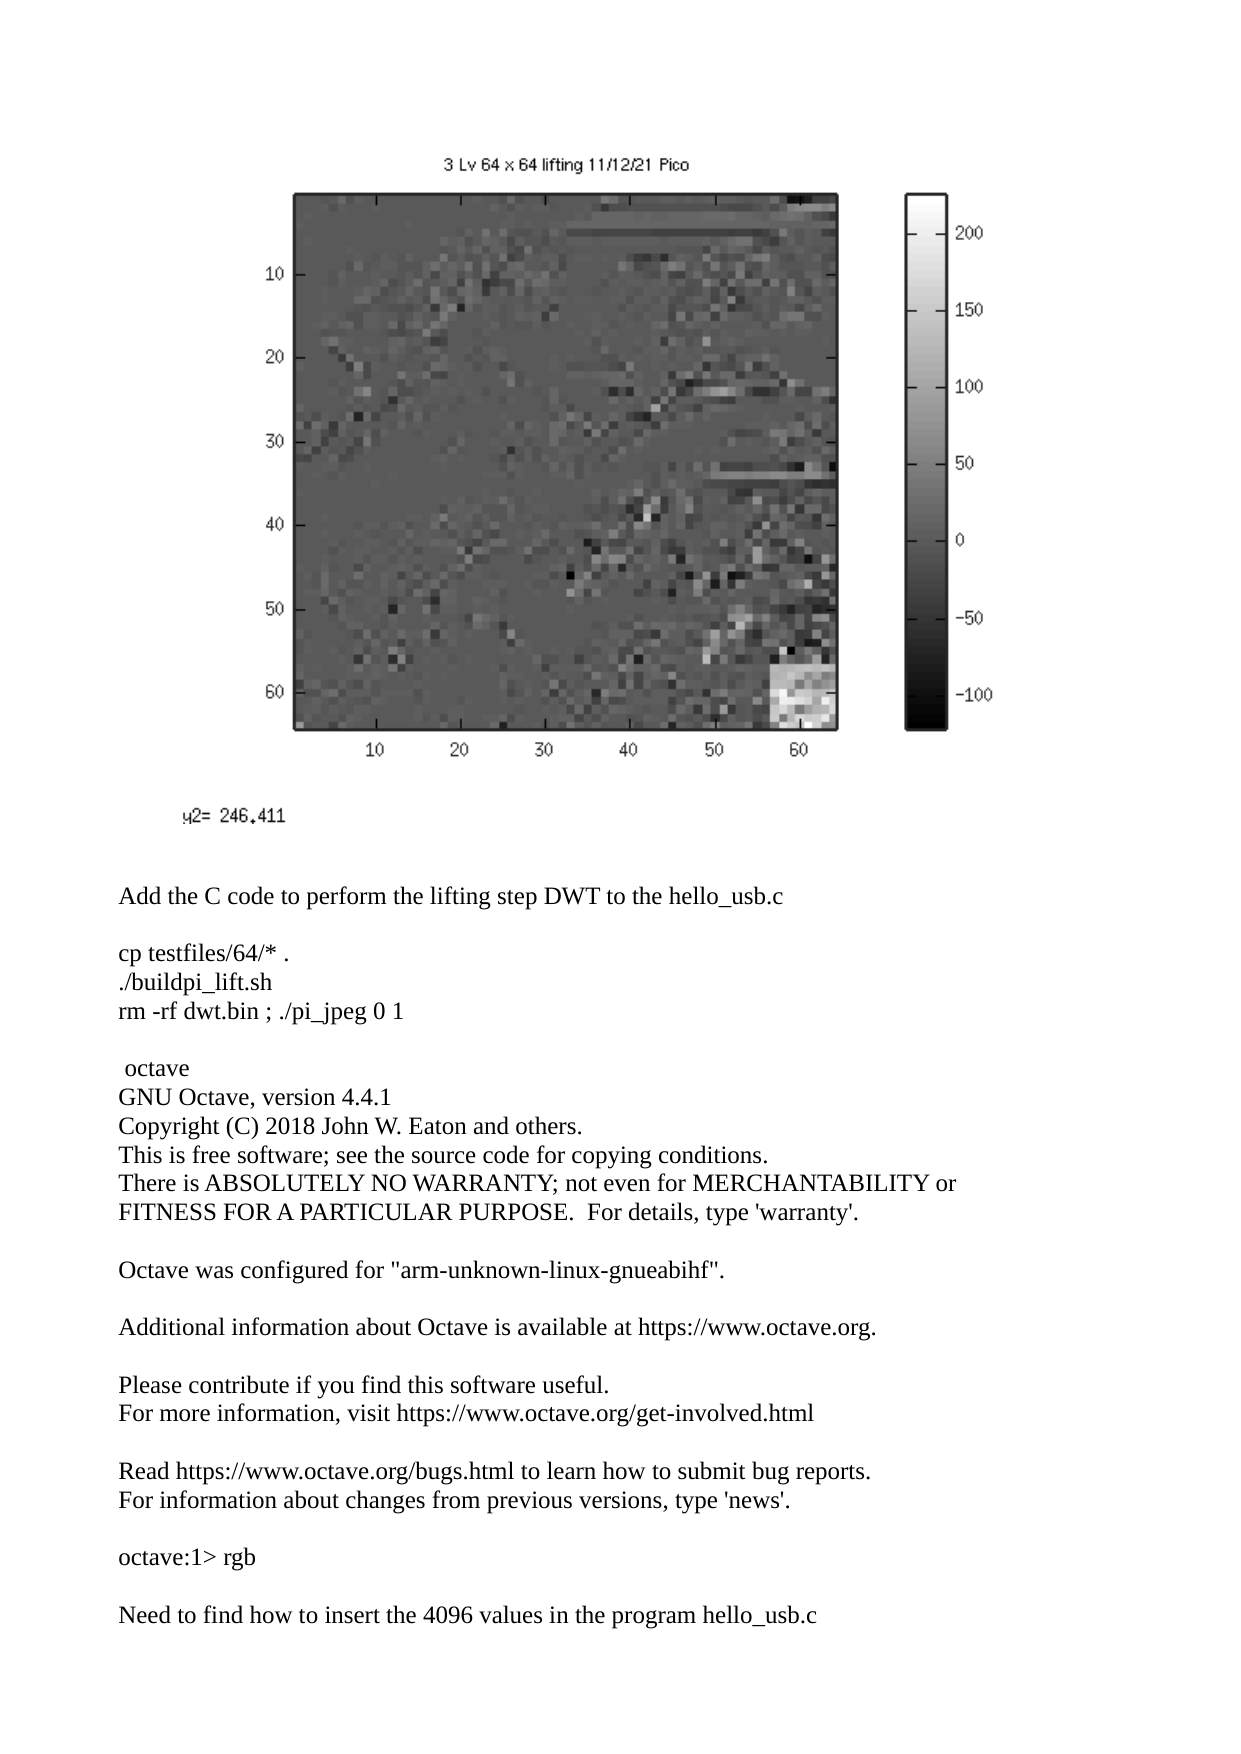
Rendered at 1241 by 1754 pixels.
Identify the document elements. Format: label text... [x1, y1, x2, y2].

text This is free software; see the source code for copying conditions. [118, 1140, 1122, 1168]
text For more information, visit https://www.octave.org/get-involved.html [118, 1398, 1122, 1427]
text octave [118, 1053, 1122, 1082]
text Read https://www.octave.org/bugs.html to learn how to submit bug reports. [118, 1456, 1122, 1485]
text ./buildpi_lift.sh [118, 967, 1122, 996]
text Additional information about Octave is available at https://www.octave.org. [118, 1312, 1122, 1341]
text octave:1> rgb [118, 1542, 1122, 1571]
text rm -rf dwt.bin ; ./pi_jpeg 0 1 [118, 996, 1122, 1025]
text Copyright (C) 2018 John W. Eaton and others. [118, 1111, 1122, 1140]
text There is ABSOLUTELY NO WARRANTY; not even for MERCHANTABILITY or [118, 1168, 1122, 1197]
text For information about changes from previous versions, type 'news'. [118, 1485, 1122, 1513]
text GNU Octave, version 4.4.1 [118, 1082, 1122, 1111]
text Need to find how to insert the 4096 values in the program hello_usb.c [118, 1600, 1122, 1628]
text FITNESS FOR A PARTICULAR PURPOSE. For details, type 'warranty'. [118, 1197, 1122, 1226]
text Octave was configured for "arm-unknown-linux-gnueabihf". [118, 1255, 1122, 1283]
text Please contribute if you find this software useful. [118, 1370, 1122, 1398]
text Add the C code to perform the lifting step DWT to the hello_usb.c [118, 881, 1122, 910]
text cp testfiles/64/* . [118, 938, 1122, 967]
picture [182, 146, 1058, 824]
